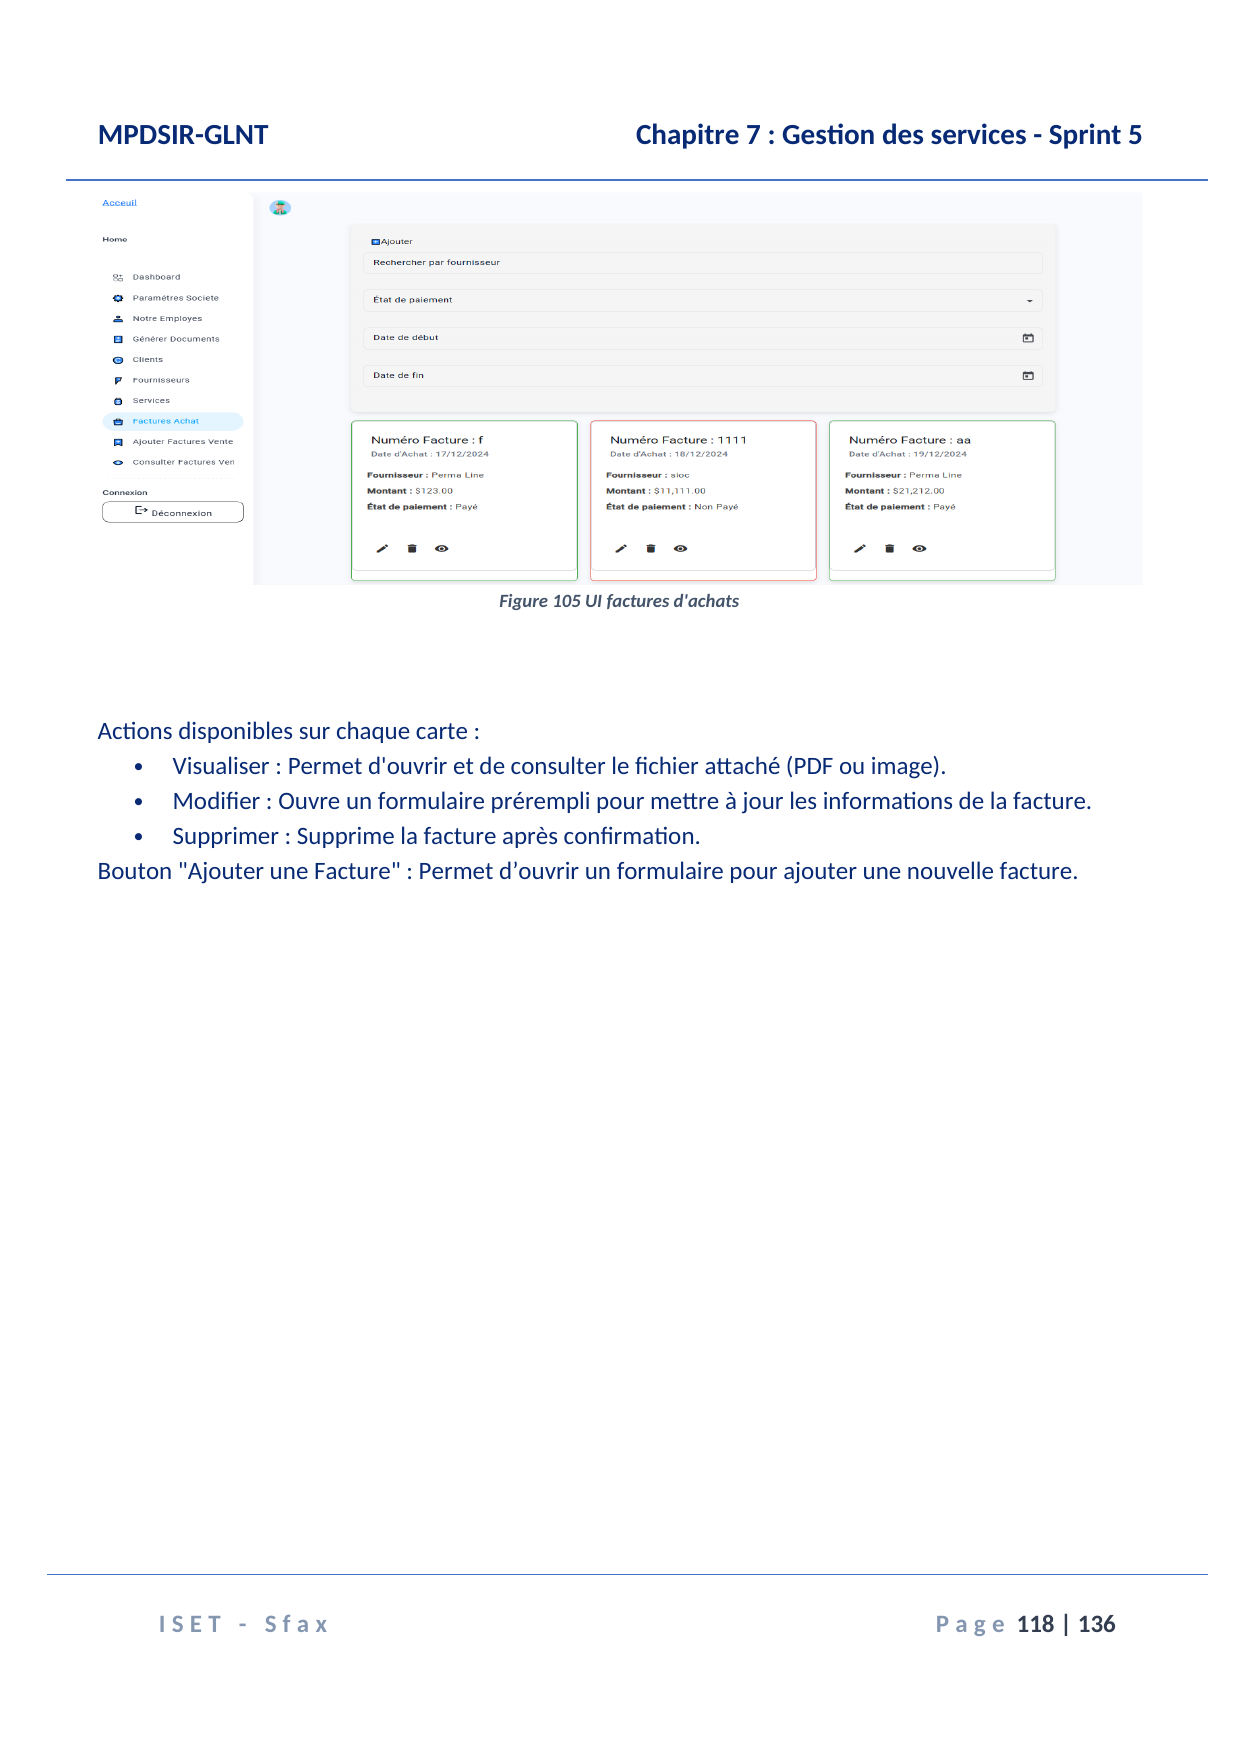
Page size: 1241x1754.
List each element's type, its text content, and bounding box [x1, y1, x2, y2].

text Actions disponibles sur chaque carte : [97, 715, 1143, 746]
list Supprimer : Supprime la facture après confirmation. [135, 820, 1143, 851]
text Figure 105 UI factures d'achats [97, 589, 1143, 612]
list Visualiser : Permet d'ouvrir et de consulter le fichier attaché (PDF ou image). [135, 750, 1143, 781]
text Bouton "Ajouter une Facture" : Permet d’ouvrir un formulaire pour ajouter une nouvelle facture. [97, 855, 1143, 886]
list Modifier : Ouvre un formulaire prérempli pour mettre à jour les informations de la facture. [135, 785, 1143, 816]
